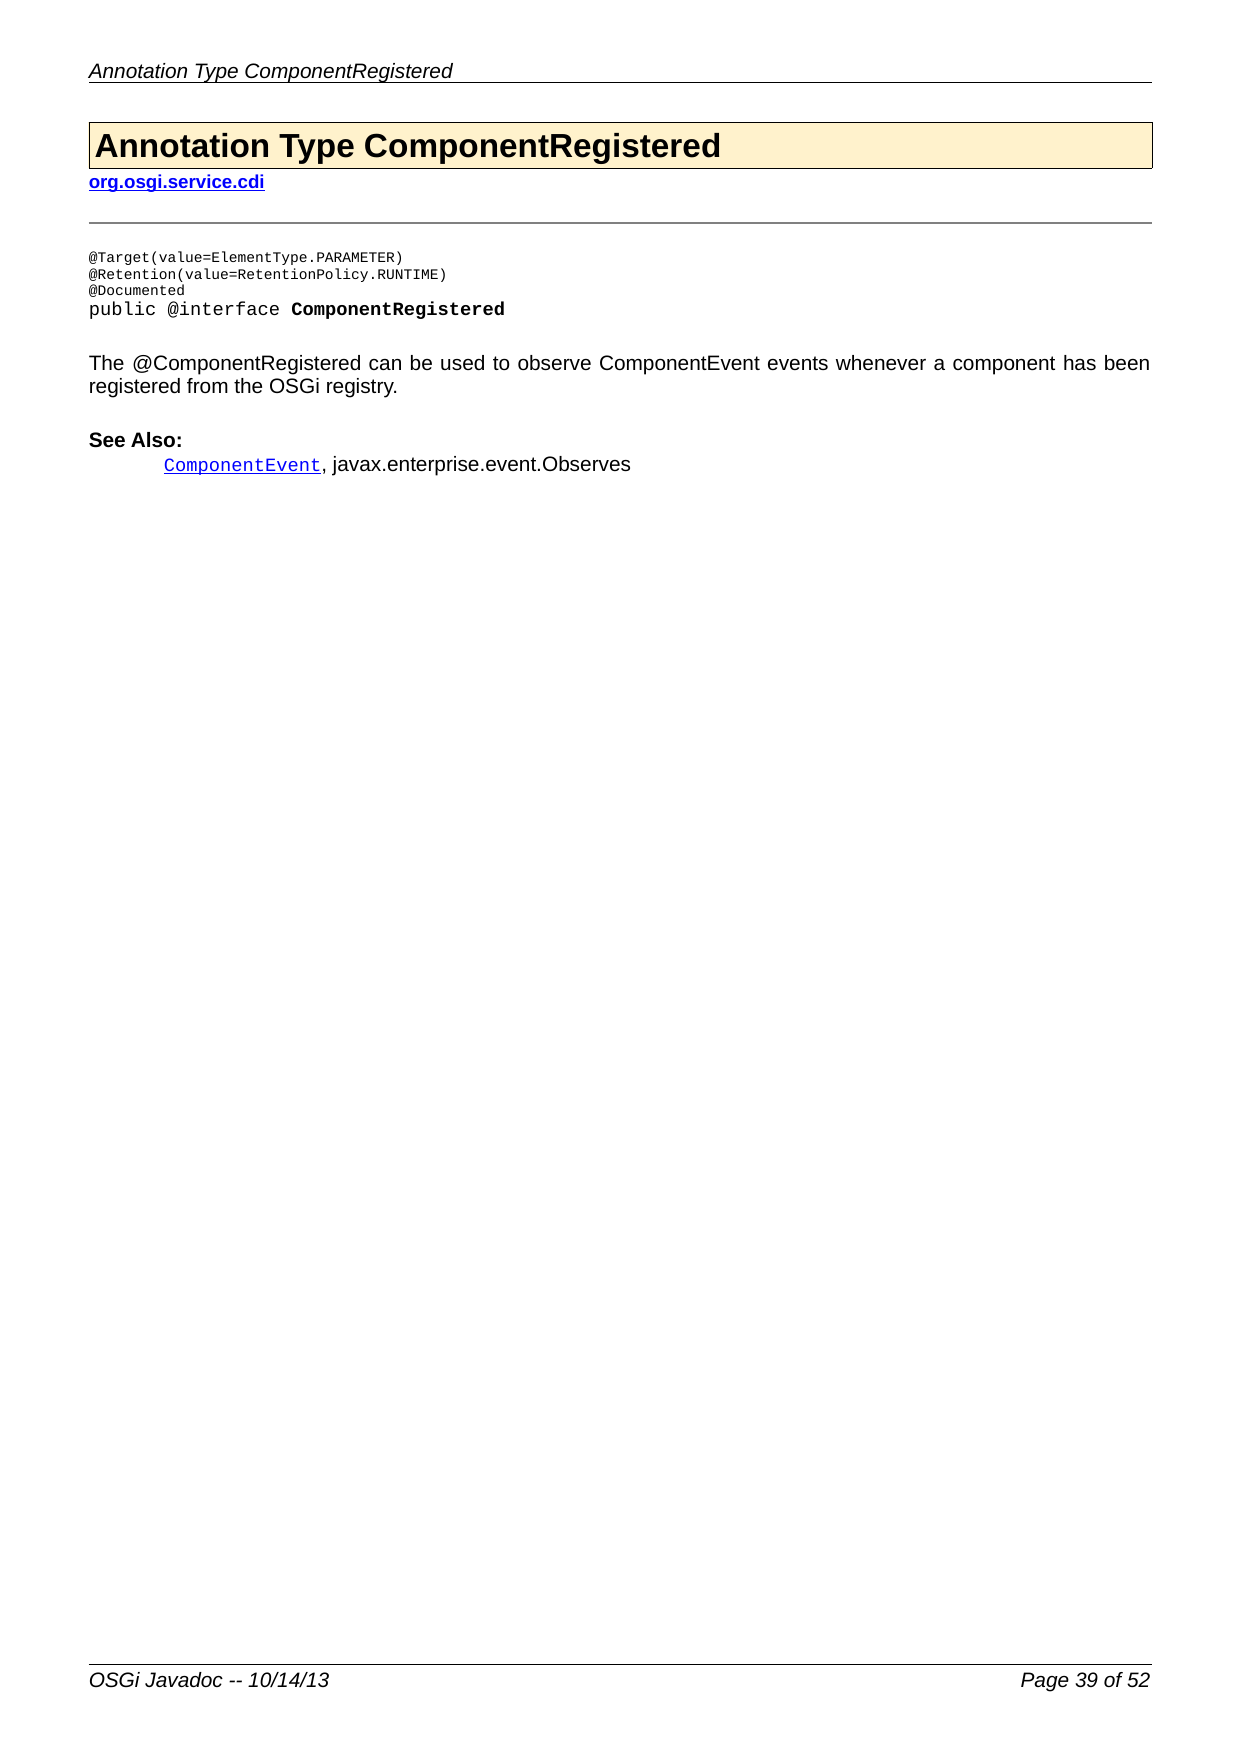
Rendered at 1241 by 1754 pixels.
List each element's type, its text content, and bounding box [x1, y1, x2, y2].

subtitle Annotation Type ComponentRegistered [90, 123, 1152, 168]
text ComponentEvent, javax.enterprise.event.Observes [163, 451, 1152, 477]
text @Target(value=ElementType.PARAMETER) @Retention(value=RetentionPolicy.RUNTIME) @Documented public @interface ComponentRegistered [88, 250, 1152, 321]
text org.osgi.service.cdi [88, 171, 1152, 193]
text The @ComponentRegistered can be used to observe ComponentEvent events whenever a component has been registered from the OSGi registry. [88, 350, 1152, 398]
text See Also: [88, 427, 1152, 451]
